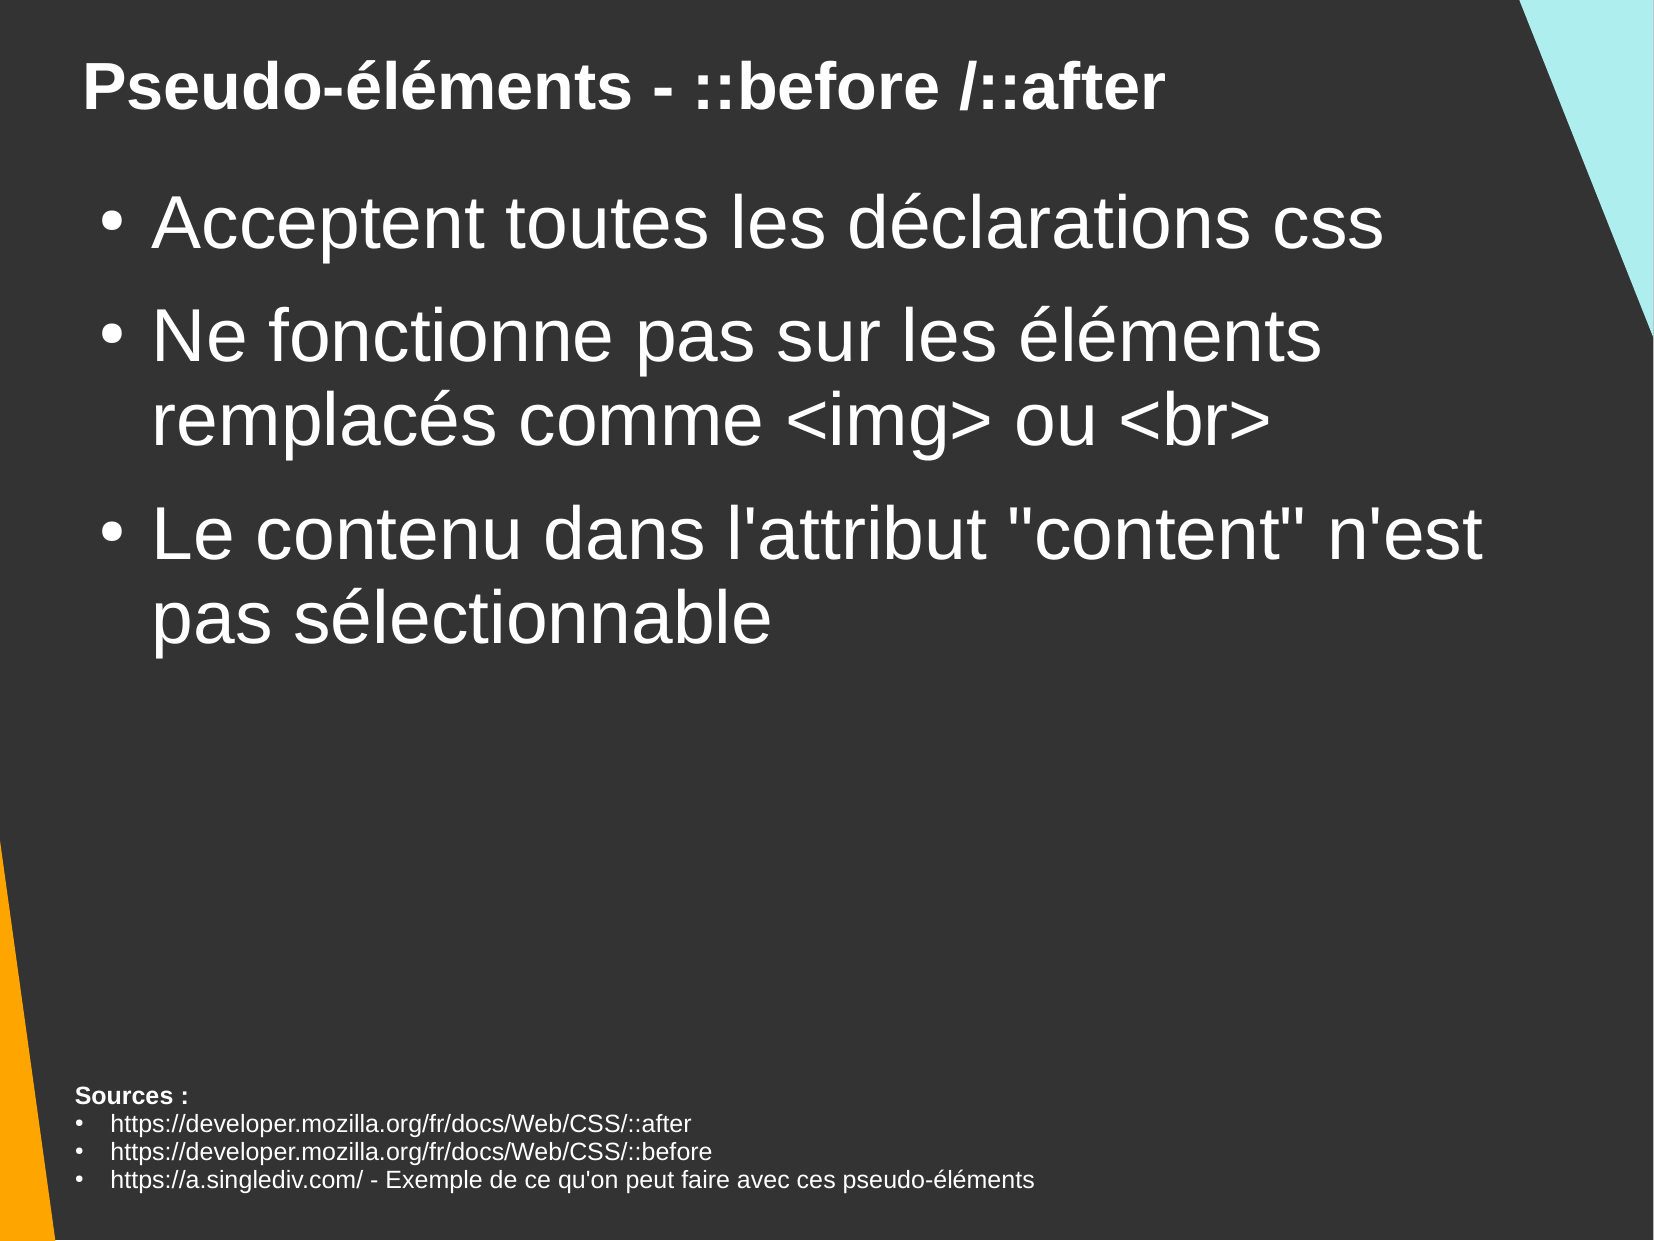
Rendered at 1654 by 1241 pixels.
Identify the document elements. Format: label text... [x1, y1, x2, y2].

text_box Sources : https://developer.mozilla.org/fr/docs/Web/CSS/::after https://developer.mozilla.org/fr/docs/Web/CSS/::before https://a.singlediv.com/ - Exemple de ce qu'on peut faire avec ces pseudo-éléments [60, 1074, 1546, 1241]
list Acceptent toutes les déclarations css Ne fonctionne pas sur les éléments remplacés comme <img> ou <br> Le contenu dans l'attribut "content" n'est pas sélectionnable [80, 180, 1605, 922]
text_box [0, 840, 56, 1241]
title Pseudo-éléments - ::before /::after [82, 49, 1571, 152]
text_box [1519, 0, 1654, 340]
